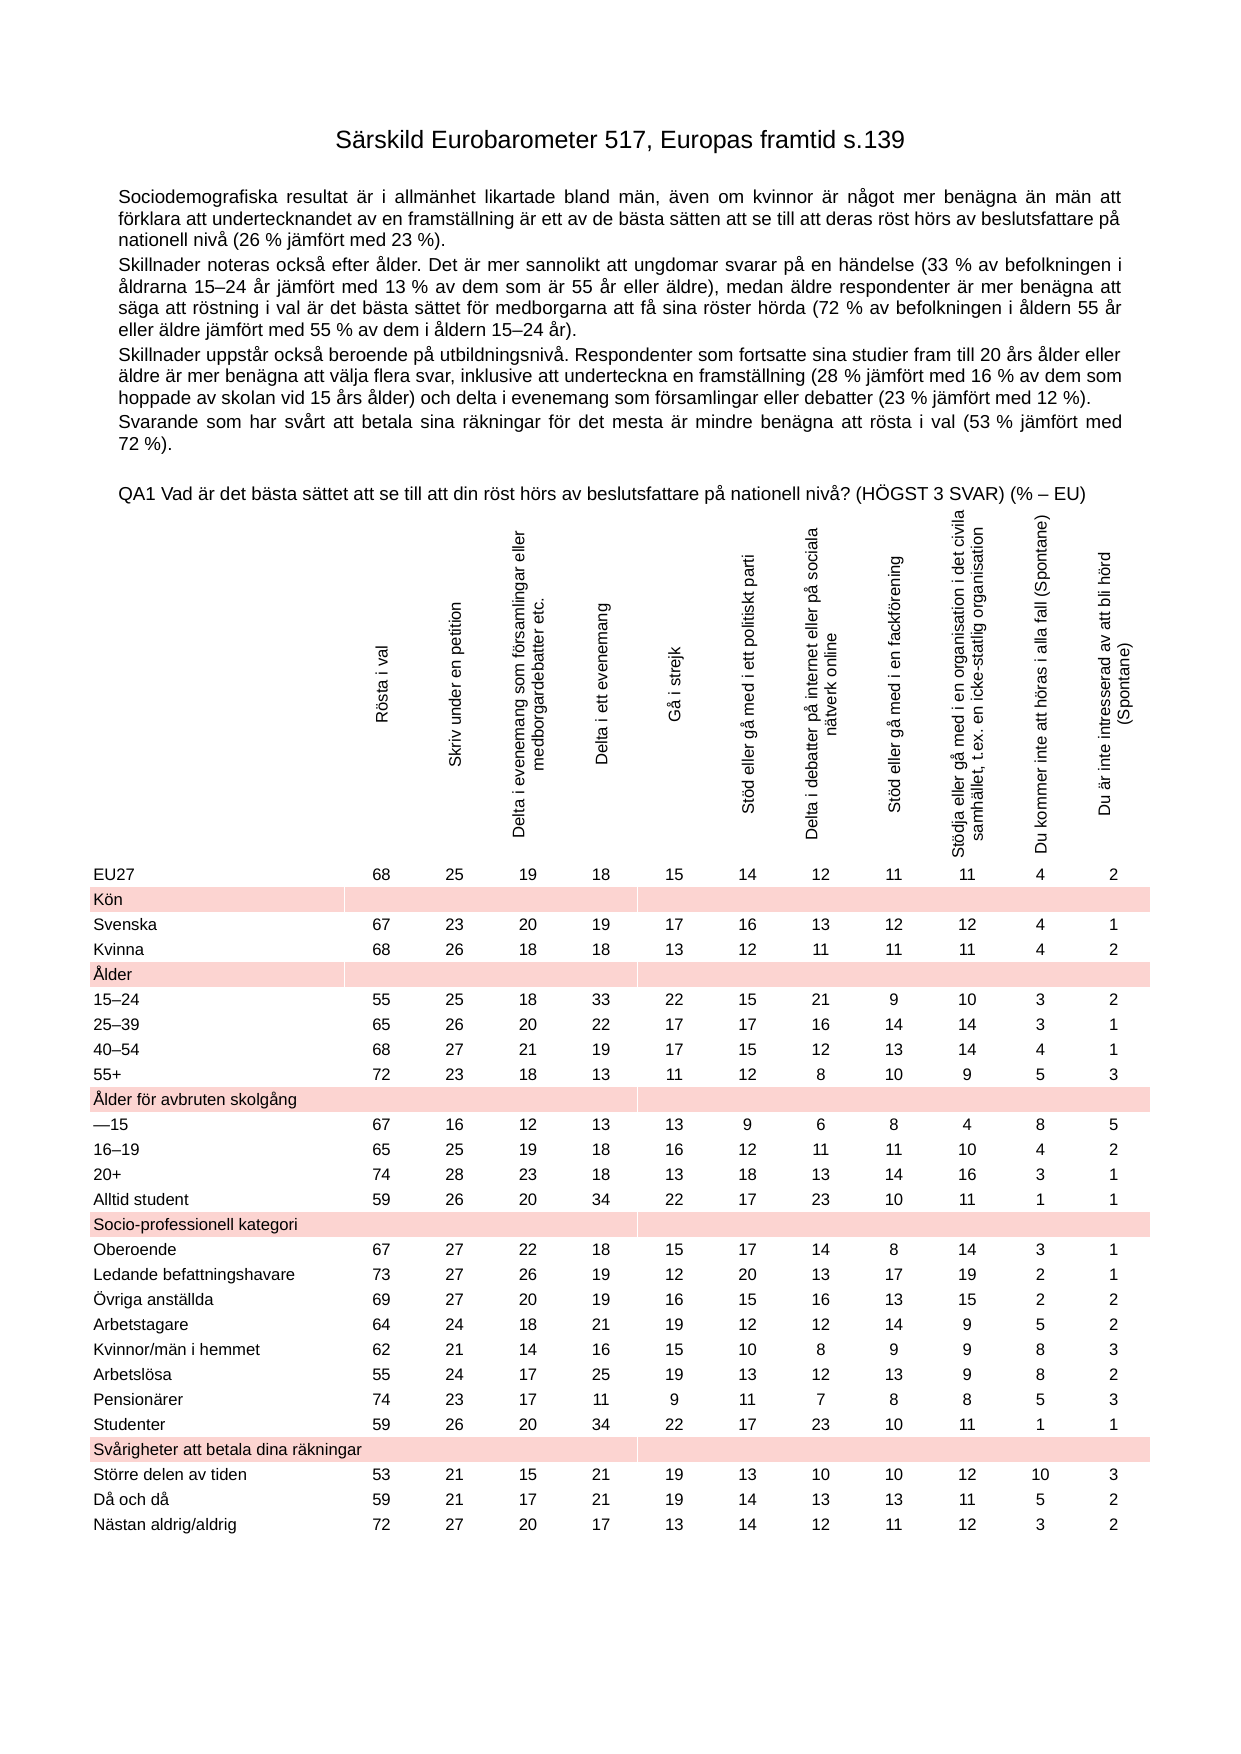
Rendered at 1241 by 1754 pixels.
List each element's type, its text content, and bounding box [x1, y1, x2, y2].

table_cell 22 [638, 1187, 711, 1212]
table_cell 25 [418, 1137, 491, 1162]
table_cell 13 [638, 937, 711, 962]
table_cell 74 [345, 1387, 418, 1412]
table_cell 74 [345, 1162, 418, 1187]
table_cell 15 [638, 862, 711, 887]
table_cell 33 [564, 987, 637, 1012]
table_cell 13 [638, 1112, 711, 1137]
table_cell 19 [638, 1487, 711, 1512]
table_cell 14 [930, 1012, 1004, 1037]
table_cell 6 [784, 1112, 857, 1137]
table_cell 13 [711, 1462, 784, 1487]
table_cell 13 [857, 1362, 930, 1387]
table_cell [711, 1087, 784, 1112]
table_cell [491, 962, 564, 987]
table_cell [784, 887, 857, 912]
table_cell [1004, 1437, 1077, 1462]
table_cell 15 [638, 1337, 711, 1362]
table_cell 13 [564, 1112, 637, 1137]
table_cell [564, 1212, 637, 1237]
table_cell 17 [564, 1512, 637, 1537]
table_cell 17 [711, 1012, 784, 1037]
table_cell 9 [857, 1337, 930, 1362]
table_cell 73 [345, 1262, 418, 1287]
table_header Rösta i val [345, 507, 418, 862]
table_cell 21 [564, 1487, 637, 1512]
table_cell [711, 887, 784, 912]
table_cell 20 [491, 1012, 564, 1037]
table_cell 68 [345, 937, 418, 962]
table_cell 12 [930, 1462, 1004, 1487]
table_header Skriv under en petition [418, 507, 491, 862]
table_cell [857, 1437, 930, 1462]
table_cell 16 [418, 1112, 491, 1137]
table_cell 26 [418, 1012, 491, 1037]
table_cell 22 [638, 1412, 711, 1437]
table_cell 19 [491, 1137, 564, 1162]
table_cell 25 [418, 987, 491, 1012]
table_cell [564, 1437, 637, 1462]
table_cell [345, 962, 418, 987]
table_cell 14 [857, 1162, 930, 1187]
table_cell 12 [857, 912, 930, 937]
table_cell 18 [711, 1162, 784, 1187]
table_cell 14 [930, 1037, 1004, 1062]
table_cell [930, 1212, 1004, 1237]
table_cell 13 [638, 1512, 711, 1537]
table_cell 15 [711, 1037, 784, 1062]
table_cell [1077, 1437, 1150, 1462]
table_cell 20 [491, 1287, 564, 1312]
table_cell [418, 962, 491, 987]
table_cell 16–19 [90, 1137, 344, 1162]
table_cell 2 [1077, 1312, 1150, 1337]
table_cell EU27 [90, 862, 344, 887]
table_cell 69 [345, 1287, 418, 1312]
table_cell 12 [638, 1262, 711, 1287]
table_header Stöd eller gå med i ett politiskt parti [711, 507, 784, 862]
table_cell 4 [1004, 937, 1077, 962]
table_cell 34 [564, 1187, 637, 1212]
table_cell 27 [418, 1237, 491, 1262]
table_cell 26 [418, 1412, 491, 1437]
table_cell Större delen av tiden [90, 1462, 344, 1487]
table_cell Ålder för avbruten skolgång [90, 1087, 564, 1112]
table_cell 53 [345, 1462, 418, 1487]
table_cell 18 [564, 1162, 637, 1187]
table_cell 17 [638, 1037, 711, 1062]
table_cell 18 [564, 1137, 637, 1162]
table_cell 55 [345, 1362, 418, 1387]
table_cell 19 [638, 1312, 711, 1337]
table_cell 14 [784, 1237, 857, 1262]
table_cell [857, 1087, 930, 1112]
table_cell 18 [491, 987, 564, 1012]
table_cell 27 [418, 1512, 491, 1537]
table_cell 8 [784, 1062, 857, 1087]
table_cell 13 [784, 912, 857, 937]
table_cell 25 [564, 1362, 637, 1387]
table_cell 59 [345, 1187, 418, 1212]
table_cell 11 [930, 1487, 1004, 1512]
table_cell [1004, 962, 1077, 987]
text QA1 Vad är det bästa sättet att se till att din röst hörs av beslutsfattare på nationell nivå? (HÖGST 3 SVAR) (% – EU) [118, 482, 1122, 504]
table_cell 12 [784, 1362, 857, 1387]
table_cell 10 [857, 1412, 930, 1437]
table_cell 26 [418, 1187, 491, 1212]
table_cell 59 [345, 1487, 418, 1512]
table_cell 8 [1004, 1362, 1077, 1387]
table_cell 13 [857, 1037, 930, 1062]
table_cell 1 [1077, 1262, 1150, 1287]
table_cell 16 [564, 1337, 637, 1362]
table_cell 4 [1004, 1137, 1077, 1162]
table_cell 22 [564, 1012, 637, 1037]
table_cell 59 [345, 1412, 418, 1437]
table_cell 19 [638, 1462, 711, 1487]
table_cell [418, 887, 491, 912]
text Svarande som har svårt att betala sina räkningar för det mesta är mindre benägna att rösta i val (53 % jämfört med 72 %). [118, 411, 1122, 454]
table_cell Pensionärer [90, 1387, 344, 1412]
table_cell [857, 1212, 930, 1237]
table_cell 9 [638, 1387, 711, 1412]
table_cell [711, 1212, 784, 1237]
table_cell 72 [345, 1062, 418, 1087]
table_cell 3 [1004, 1237, 1077, 1262]
table_cell 68 [345, 862, 418, 887]
table_cell 18 [491, 1312, 564, 1337]
table_cell Socio-professionell kategori [90, 1212, 564, 1237]
table_cell 8 [1004, 1112, 1077, 1137]
table_cell [857, 887, 930, 912]
table_cell 21 [418, 1337, 491, 1362]
table_cell 18 [564, 937, 637, 962]
table_cell 11 [930, 1412, 1004, 1437]
table_cell [638, 962, 711, 987]
table_cell 2 [1004, 1287, 1077, 1312]
table_cell 1 [1077, 1037, 1150, 1062]
table_cell 21 [418, 1487, 491, 1512]
table_cell 24 [418, 1312, 491, 1337]
table_cell 9 [857, 987, 930, 1012]
table_cell 13 [564, 1062, 637, 1087]
table_cell 1 [1077, 912, 1150, 937]
table_cell 11 [857, 862, 930, 887]
table_cell 62 [345, 1337, 418, 1362]
table_cell 9 [930, 1362, 1004, 1387]
table_cell Svenska [90, 912, 344, 937]
table_cell 67 [345, 1237, 418, 1262]
table_header Stöd eller gå med i en fackförening [857, 507, 930, 862]
table_cell 10 [857, 1062, 930, 1087]
table_cell [491, 887, 564, 912]
table_cell 20 [711, 1262, 784, 1287]
table_cell 5 [1004, 1312, 1077, 1337]
table_cell 3 [1077, 1062, 1150, 1087]
table_cell 16 [930, 1162, 1004, 1187]
table_cell [784, 1437, 857, 1462]
table_cell 13 [784, 1262, 857, 1287]
table_header Du är inte intresserad av att bli hörd (Spontane) [1077, 507, 1150, 862]
table_cell 21 [418, 1462, 491, 1487]
table_cell Studenter [90, 1412, 344, 1437]
table_cell 16 [784, 1287, 857, 1312]
table_cell 2 [1077, 862, 1150, 887]
table_cell 27 [418, 1262, 491, 1287]
table_cell 2 [1077, 1487, 1150, 1512]
table_cell 11 [857, 1512, 930, 1537]
table_cell [1077, 962, 1150, 987]
table_cell [1004, 1087, 1077, 1112]
table_cell 4 [1004, 912, 1077, 937]
table_cell 9 [930, 1312, 1004, 1337]
table_cell Ledande befattningshavare [90, 1262, 344, 1287]
table_cell 8 [857, 1387, 930, 1412]
table_cell 2 [1077, 987, 1150, 1012]
text Skillnader uppstår också beroende på utbildningsnivå. Respondenter som fortsatte sina studier fram till 20 års ålder eller äldre är mer benägna att välja flera svar, inklusive att underteckna en framställning (28 % jämfört med 16 % av dem som hoppade av skolan vid 15 års ålder) och delta i evenemang som församlingar eller debatter (23 % jämfört med 12 %). [118, 343, 1122, 408]
table_cell 23 [784, 1412, 857, 1437]
table_cell 26 [418, 937, 491, 962]
table_cell 23 [418, 912, 491, 937]
table_cell 14 [857, 1012, 930, 1037]
table_cell 3 [1077, 1387, 1150, 1412]
table_cell 10 [857, 1462, 930, 1487]
table_cell 15 [711, 987, 784, 1012]
table_cell 8 [857, 1237, 930, 1262]
table_cell 13 [857, 1487, 930, 1512]
table_cell 18 [564, 862, 637, 887]
table_cell 26 [491, 1262, 564, 1287]
table_cell 11 [711, 1387, 784, 1412]
table_cell 27 [418, 1287, 491, 1312]
table_cell 55+ [90, 1062, 344, 1087]
table_cell [1077, 887, 1150, 912]
table_cell 10 [930, 1137, 1004, 1162]
table_cell 17 [638, 1012, 711, 1037]
table_cell 3 [1004, 987, 1077, 1012]
table_cell 20 [491, 1412, 564, 1437]
table_cell 21 [564, 1462, 637, 1487]
table_cell 67 [345, 1112, 418, 1137]
table_cell 11 [638, 1062, 711, 1087]
table_cell 14 [857, 1312, 930, 1337]
table_cell [564, 1087, 637, 1112]
table_cell 12 [491, 1112, 564, 1137]
table_cell 14 [491, 1337, 564, 1362]
table_cell 17 [491, 1362, 564, 1387]
table_cell 19 [638, 1362, 711, 1387]
table_header Delta i debatter på internet eller på sociala nätverk online [784, 507, 857, 862]
table_cell 4 [1004, 1037, 1077, 1062]
table_cell 11 [930, 937, 1004, 962]
table_cell [711, 962, 784, 987]
table_cell 13 [638, 1162, 711, 1187]
table_cell 17 [491, 1387, 564, 1412]
table_cell 14 [711, 862, 784, 887]
table_cell [638, 1212, 711, 1237]
table_cell 21 [564, 1312, 637, 1337]
table_cell 8 [930, 1387, 1004, 1412]
table_cell 20 [491, 1512, 564, 1537]
table_cell 17 [711, 1237, 784, 1262]
table_cell 17 [711, 1187, 784, 1212]
table_cell 21 [491, 1037, 564, 1062]
table_cell 5 [1004, 1062, 1077, 1087]
table_cell 34 [564, 1412, 637, 1437]
table_cell 19 [564, 912, 637, 937]
table_cell 10 [711, 1337, 784, 1362]
table_cell [638, 887, 711, 912]
table_cell 18 [564, 1237, 637, 1262]
table_cell 15 [711, 1287, 784, 1312]
table_cell 22 [638, 987, 711, 1012]
table_cell 3 [1077, 1337, 1150, 1362]
table_cell 4 [1004, 862, 1077, 887]
table_cell 16 [784, 1012, 857, 1037]
table_cell 25 [418, 862, 491, 887]
table_header Delta i evenemang som församlingar eller medborgardebatter etc. [491, 507, 564, 862]
table_cell 15–24 [90, 987, 344, 1012]
table_cell 20 [491, 1187, 564, 1212]
table_cell 18 [491, 1062, 564, 1087]
table_header Du kommer inte att höras i alla fall (Spontane) [1004, 507, 1077, 862]
table_cell 20 [491, 912, 564, 937]
table_cell 12 [711, 937, 784, 962]
table_cell 8 [784, 1337, 857, 1362]
table_cell 40–54 [90, 1037, 344, 1062]
table_cell 24 [418, 1362, 491, 1387]
table_cell 4 [930, 1112, 1004, 1137]
table_cell 28 [418, 1162, 491, 1187]
table_cell 13 [784, 1162, 857, 1187]
table_cell [564, 887, 637, 912]
table_cell 9 [930, 1062, 1004, 1087]
table_cell 2 [1004, 1262, 1077, 1287]
table_cell 21 [784, 987, 857, 1012]
table_cell 12 [784, 862, 857, 887]
table_cell 5 [1077, 1112, 1150, 1137]
table_header [90, 507, 344, 862]
table_cell 12 [784, 1512, 857, 1537]
table_cell 65 [345, 1012, 418, 1037]
table_cell 15 [930, 1287, 1004, 1312]
table_cell 22 [491, 1237, 564, 1262]
table_cell [930, 962, 1004, 987]
table_cell 27 [418, 1037, 491, 1062]
text Sociodemografiska resultat är i allmänhet likartade bland män, även om kvinnor är något mer benägna än män att förklara att undertecknandet av en framställning är ett av de bästa sätten att se till att deras röst hörs av beslutsfattare på nationell nivå (26 % jämfört med 23 %). [118, 186, 1122, 251]
table_cell 13 [784, 1487, 857, 1512]
table_cell 17 [491, 1487, 564, 1512]
table_cell 11 [784, 1137, 857, 1162]
table_cell 15 [638, 1237, 711, 1262]
table_cell 3 [1004, 1512, 1077, 1537]
table_cell 10 [930, 987, 1004, 1012]
table_cell 19 [564, 1037, 637, 1062]
table_cell 25–39 [90, 1012, 344, 1037]
table_cell 13 [857, 1287, 930, 1312]
table_cell Arbetstagare [90, 1312, 344, 1337]
table_cell 64 [345, 1312, 418, 1337]
table_cell [711, 1437, 784, 1462]
table_cell Svårigheter att betala dina räkningar [90, 1437, 564, 1462]
table_cell 9 [930, 1337, 1004, 1362]
table_cell 5 [1004, 1487, 1077, 1512]
table_cell 19 [564, 1262, 637, 1287]
table_cell —15 [90, 1112, 344, 1137]
table_cell 9 [711, 1112, 784, 1137]
table_cell 72 [345, 1512, 418, 1537]
table_cell Då och då [90, 1487, 344, 1512]
table_cell 17 [638, 912, 711, 937]
table_cell [784, 1212, 857, 1237]
table_cell Kvinnor/män i hemmet [90, 1337, 344, 1362]
table_cell [345, 887, 418, 912]
table_cell 55 [345, 987, 418, 1012]
table_cell 11 [857, 937, 930, 962]
table_cell 19 [930, 1262, 1004, 1287]
table_cell 5 [1004, 1387, 1077, 1412]
table_cell 2 [1077, 1362, 1150, 1387]
table_cell Alltid student [90, 1187, 344, 1212]
table_cell 14 [930, 1237, 1004, 1262]
table_cell 1 [1077, 1412, 1150, 1437]
table_cell 3 [1004, 1012, 1077, 1037]
table_cell 1 [1077, 1012, 1150, 1037]
table_cell 68 [345, 1037, 418, 1062]
table_cell [1004, 1212, 1077, 1237]
table_cell 23 [784, 1187, 857, 1212]
table_cell 2 [1077, 1512, 1150, 1537]
table_header Gå i strejk [638, 507, 711, 862]
table_cell 23 [418, 1062, 491, 1087]
table_cell 12 [711, 1062, 784, 1087]
table_cell 11 [930, 862, 1004, 887]
table_cell [638, 1437, 711, 1462]
table_cell 20+ [90, 1162, 344, 1187]
table_cell 12 [930, 1512, 1004, 1537]
table_cell 1 [1077, 1162, 1150, 1187]
table_cell 12 [784, 1037, 857, 1062]
table_cell 16 [711, 912, 784, 937]
table_cell 3 [1077, 1462, 1150, 1487]
table_cell 1 [1004, 1187, 1077, 1212]
table_cell 19 [564, 1287, 637, 1312]
table_cell 12 [711, 1137, 784, 1162]
table_cell 10 [857, 1187, 930, 1212]
table_cell 13 [711, 1362, 784, 1387]
table_cell [930, 1087, 1004, 1112]
table_cell 18 [491, 937, 564, 962]
table_cell [638, 1087, 711, 1112]
table_cell 23 [418, 1387, 491, 1412]
table_cell [784, 1087, 857, 1112]
table_cell 12 [784, 1312, 857, 1337]
table_cell Nästan aldrig/aldrig [90, 1512, 344, 1537]
table_cell 8 [1004, 1337, 1077, 1362]
table_cell [857, 962, 930, 987]
table_cell Oberoende [90, 1237, 344, 1262]
table_header Delta i ett evenemang [564, 507, 637, 862]
table_cell Övriga anställda [90, 1287, 344, 1312]
table_cell 19 [491, 862, 564, 887]
table_cell 12 [711, 1312, 784, 1337]
table_cell 2 [1077, 937, 1150, 962]
table_cell 10 [784, 1462, 857, 1487]
table_cell 67 [345, 912, 418, 937]
table_cell 3 [1004, 1162, 1077, 1187]
table_cell 11 [784, 937, 857, 962]
table_cell Ålder [90, 962, 344, 987]
table_cell 15 [491, 1462, 564, 1487]
table_cell 7 [784, 1387, 857, 1412]
table_cell [930, 1437, 1004, 1462]
text Skillnader noteras också efter ålder. Det är mer sannolikt att ungdomar svarar på en händelse (33 % av befolkningen i åldrarna 15–24 år jämfört med 13 % av dem som är 55 år eller äldre), medan äldre respondenter är mer benägna att säga att röstning i val är det bästa sättet för medborgarna att få sina röster hörda (72 % av befolkningen i åldern 55 år eller äldre jämfört med 55 % av dem i åldern 15–24 år). [118, 254, 1122, 340]
table_cell 11 [930, 1187, 1004, 1212]
table_cell 23 [491, 1162, 564, 1187]
table_cell [1004, 887, 1077, 912]
table_cell [1077, 1087, 1150, 1112]
table_cell 11 [857, 1137, 930, 1162]
table_cell 10 [1004, 1462, 1077, 1487]
table_cell [930, 887, 1004, 912]
table_cell 14 [711, 1487, 784, 1512]
table_cell Arbetslösa [90, 1362, 344, 1387]
table_cell Kvinna [90, 937, 344, 962]
table_cell 1 [1004, 1412, 1077, 1437]
table_cell [564, 962, 637, 987]
table_cell Kön [90, 887, 344, 912]
table_cell 17 [857, 1262, 930, 1287]
table_cell [1077, 1212, 1150, 1237]
table_cell 1 [1077, 1187, 1150, 1212]
table_cell 16 [638, 1137, 711, 1162]
table_cell 11 [564, 1387, 637, 1412]
table_cell 1 [1077, 1237, 1150, 1262]
table_cell 16 [638, 1287, 711, 1312]
table_cell 2 [1077, 1137, 1150, 1162]
table_cell 8 [857, 1112, 930, 1137]
table_cell 2 [1077, 1287, 1150, 1312]
table_cell 14 [711, 1512, 784, 1537]
table_cell 65 [345, 1137, 418, 1162]
table_header Stödja eller gå med i en organisation i det civila samhället, t.ex. en icke-statlig organisation [930, 507, 1004, 862]
table_cell 12 [930, 912, 1004, 937]
table_cell [784, 962, 857, 987]
table_cell 17 [711, 1412, 784, 1437]
